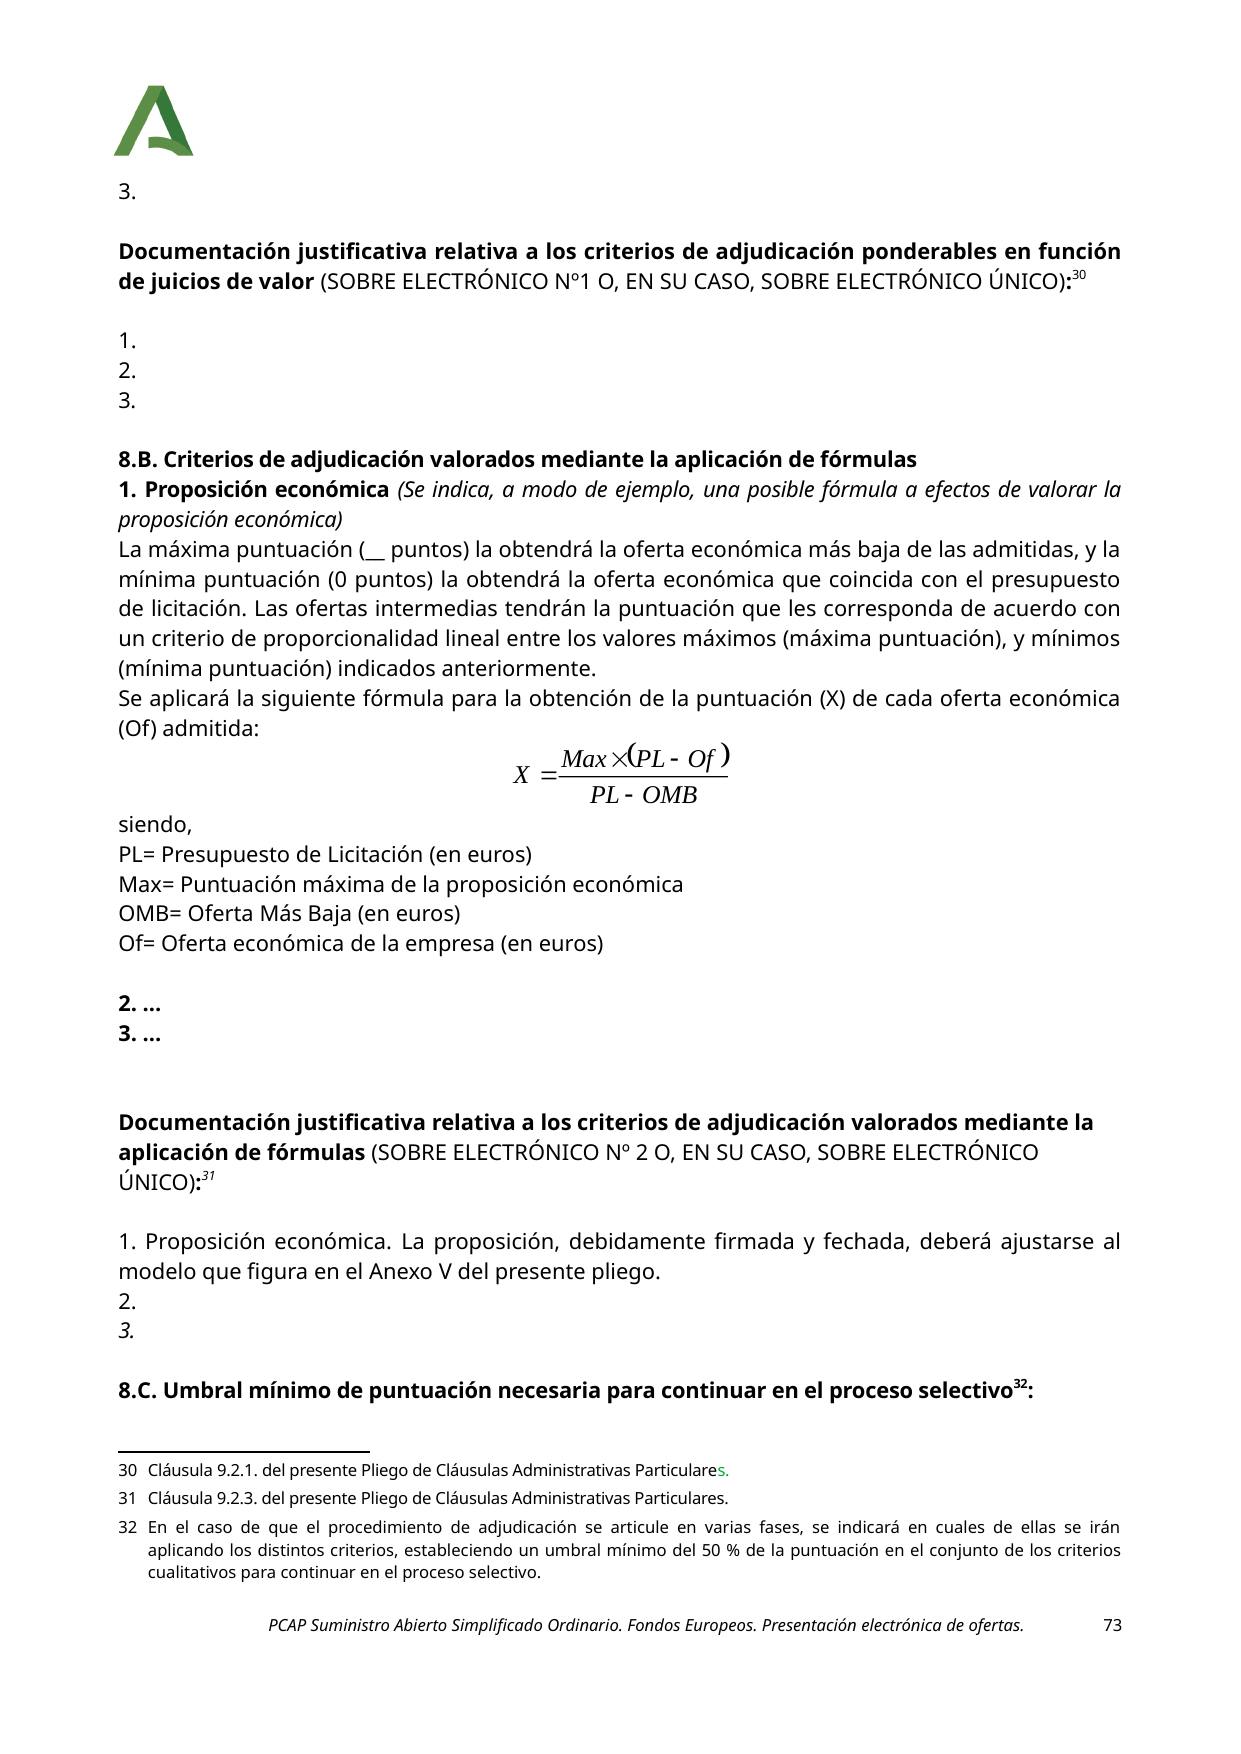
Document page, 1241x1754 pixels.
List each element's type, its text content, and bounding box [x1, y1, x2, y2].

text 1. [118, 325, 1122, 355]
picture [109, 81, 198, 160]
text 2. [118, 1286, 1122, 1316]
text 3. ... [118, 1018, 1122, 1047]
text Documentación justificativa relativa a los criterios de adjudicación valorados mediante la aplicación de fórmulas (SOBRE ELECTRÓNICO Nº 2 O, EN SU CASO, SOBRE ELECTRÓNICO ÚNICO): [118, 1107, 1122, 1196]
text 2. [118, 355, 1122, 385]
text Se aplicará la siguiente fórmula para la obtención de la puntuación (X) de cada oferta económica (Of) admitida: [118, 683, 1122, 742]
text OMB= Oferta Más Baja (en euros) [118, 898, 1122, 928]
text 1. Proposición económica. La proposición, debidamente firmada y fechada, deberá ajustarse al modelo que figura en el Anexo V del presente pliego. [118, 1226, 1122, 1286]
text En el caso de que el procedimiento de adjudicación se articule en varias fases, se indicará en cuales de ellas se irán aplicando los distintos criterios, estableciendo un umbral mínimo del 50 % de la puntuación en el conjunto de los criterios cualitativos para continuar en el proceso selectivo. [118, 1516, 1122, 1584]
text La máxima puntuación (__ puntos) la obtendrá la oferta económica más baja de las admitidas, y la mínima puntuación (0 puntos) la obtendrá la oferta económica que coincida con el presupuesto de licitación. Las ofertas intermedias tendrán la puntuación que les corresponda de acuerdo con un criterio de proporcionalidad lineal entre los valores máximos (máxima puntuación), y mínimos (mínima puntuación) indicados anteriormente. [118, 534, 1122, 683]
text Of= Oferta económica de la empresa (en euros) [118, 928, 1122, 958]
text 8.B. Criterios de adjudicación valorados mediante la aplicación de fórmulas [118, 444, 1122, 474]
text 1. Proposición económica (Se indica, a modo de ejemplo, una posible fórmula a efectos de valorar la proposición económica) [118, 474, 1122, 534]
text 2. ... [118, 988, 1122, 1018]
text Cláusula 9.2.3. del presente Pliego de Cláusulas Administrativas Particulares. [118, 1487, 1122, 1509]
text siendo, [118, 809, 1122, 839]
text Max= Puntuación máxima de la proposición económica [118, 869, 1122, 898]
text 8.C. Umbral mínimo de puntuación necesaria para continuar en el proceso selectivo: [118, 1375, 1122, 1405]
text PL= Presupuesto de Licitación (en euros) [118, 839, 1122, 869]
text Cláusula 9.2.1. del presente Pliego de Cláusulas Administrativas Particulares. [118, 1458, 1122, 1481]
text 3. [118, 176, 1122, 206]
text 3. [118, 385, 1122, 415]
text Documentación justificativa relativa a los criterios de adjudicación ponderables en función de juicios de valor (SOBRE ELECTRÓNICO Nº1 O, EN SU CASO, SOBRE ELECTRÓNICO ÚNICO): [118, 236, 1122, 296]
text 3. [118, 1316, 1122, 1345]
